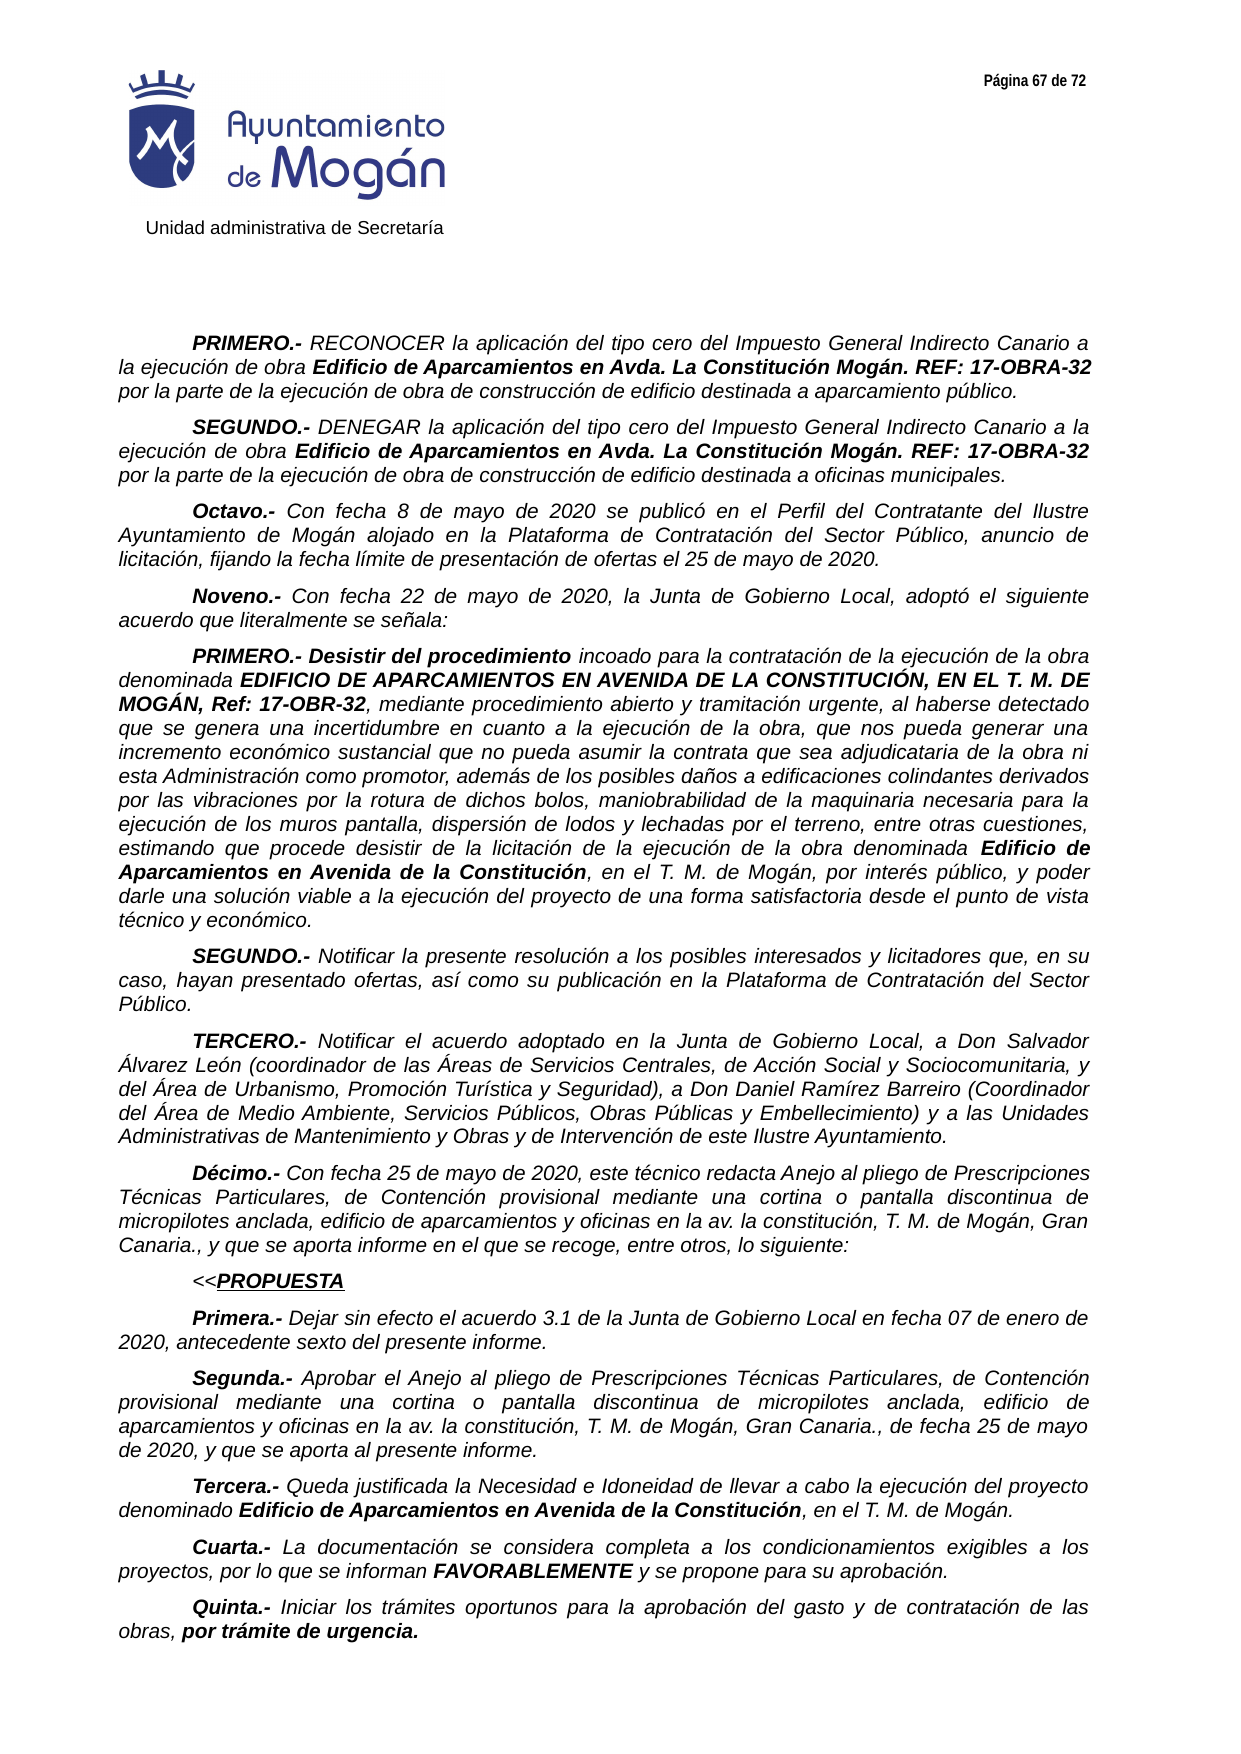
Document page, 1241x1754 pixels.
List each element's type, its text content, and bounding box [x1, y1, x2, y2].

text <<PROPUESTA [118, 1269, 1092, 1293]
text Noveno.- Con fecha 22 de mayo de 2020, la Junta de Gobierno Local, adoptó el siguiente acuerdo que literalmente se señala: [118, 584, 1092, 632]
text Cuarta.- La documentación se considera completa a los condicionamientos exigibles a los proyectos, por lo que se informan FAVORABLEMENTE y se propone para su aprobación. [118, 1535, 1092, 1583]
text PRIMERO.- Desistir del procedimiento incoado para la contratación de la ejecución de la obra denominada EDIFICIO DE APARCAMIENTOS EN AVENIDA DE LA CONSTITUCIÓN, EN EL T. M. DE MOGÁN, Ref: 17-OBR-32, mediante procedimiento abierto y tramitación urgente, al haberse detectado que se genera una incertidumbre en cuanto a la ejecución de la obra, que nos pueda generar una incremento económico sustancial que no pueda asumir la contrata que sea adjudicataria de la obra ni esta Administración como promotor, además de los posibles daños a edificaciones colindantes derivados por las vibraciones por la rotura de dichos bolos, maniobrabilidad de la maquinaria necesaria para la ejecución de los muros pantalla, dispersión de lodos y lechadas por el terreno, entre otras cuestiones, estimando que procede desistir de la licitación de la ejecución de la obra denominada Edificio de Aparcamientos en Avenida de la Constitución, en el T. M. de Mogán, por interés público, y poder darle una solución viable a la ejecución del proyecto de una forma satisfactoria desde el punto de vista técnico y económico. [118, 644, 1092, 932]
text PRIMERO.- RECONOCER la aplicación del tipo cero del Impuesto General Indirecto Canario a la ejecución de obra Edificio de Aparcamientos en Avda. La Constitución Mogán. REF: 17-OBRA-32 por la parte de la ejecución de obra de construcción de edificio destinada a aparcamiento público. [118, 331, 1092, 402]
text Décimo.- Con fecha 25 de mayo de 2020, este técnico redacta Anejo al pliego de Prescripciones Técnicas Particulares, de Contención provisional mediante una cortina o pantalla discontinua de micropilotes anclada, edificio de aparcamientos y oficinas en la av. la constitución, T. M. de Mogán, Gran Canaria., y que se aporta informe en el que se recoge, entre otros, lo siguiente: [118, 1161, 1092, 1257]
text Tercera.- Queda justificada la Necesidad e Idoneidad de llevar a cabo la ejecución del proyecto denominado Edificio de Aparcamientos en Avenida de la Constitución, en el T. M. de Mogán. [118, 1474, 1092, 1522]
text Octavo.- Con fecha 8 de mayo de 2020 se publicó en el Perfil del Contratante del Ilustre Ayuntamiento de Mogán alojado en la Plataforma de Contratación del Sector Público, anuncio de licitación, fijando la fecha límite de presentación de ofertas el 25 de mayo de 2020. [118, 499, 1092, 571]
text Quinta.- Iniciar los trámites oportunos para la aprobación del gasto y de contratación de las obras, por trámite de urgencia. [118, 1595, 1092, 1643]
picture [128, 70, 445, 206]
text Primera.- Dejar sin efecto el acuerdo 3.1 de la Junta de Gobierno Local en fecha 07 de enero de 2020, antecedente sexto del presente informe. [118, 1306, 1092, 1353]
text TERCERO.- Notificar el acuerdo adoptado en la Junta de Gobierno Local, a Don Salvador Álvarez León (coordinador de las Áreas de Servicios Centrales, de Acción Social y Sociocomunitaria, y del Área de Urbanismo, Promoción Turística y Seguridad), a Don Daniel Ramírez Barreiro (Coordinador del Área de Medio Ambiente, Servicios Públicos, Obras Públicas y Embellecimiento) y a las Unidades Administrativas de Mantenimiento y Obras y de Intervención de este Ilustre Ayuntamiento. [118, 1028, 1092, 1148]
text Segunda.- Aprobar el Anejo al pliego de Prescripciones Técnicas Particulares, de Contención provisional mediante una cortina o pantalla discontinua de micropilotes anclada, edificio de aparcamientos y oficinas en la av. la constitución, T. M. de Mogán, Gran Canaria., de fecha 25 de mayo de 2020, y que se aporta al presente informe. [118, 1366, 1092, 1462]
text SEGUNDO.- Notificar la presente resolución a los posibles interesados y licitadores que, en su caso, hayan presentado ofertas, así como su publicación en la Plataforma de Contratación del Sector Público. [118, 944, 1092, 1016]
text SEGUNDO.- DENEGAR la aplicación del tipo cero del Impuesto General Indirecto Canario a la ejecución de obra Edificio de Aparcamientos en Avda. La Constitución Mogán. REF: 17-OBRA-32 por la parte de la ejecución de obra de construcción de edificio destinada a oficinas municipales. [118, 415, 1092, 487]
